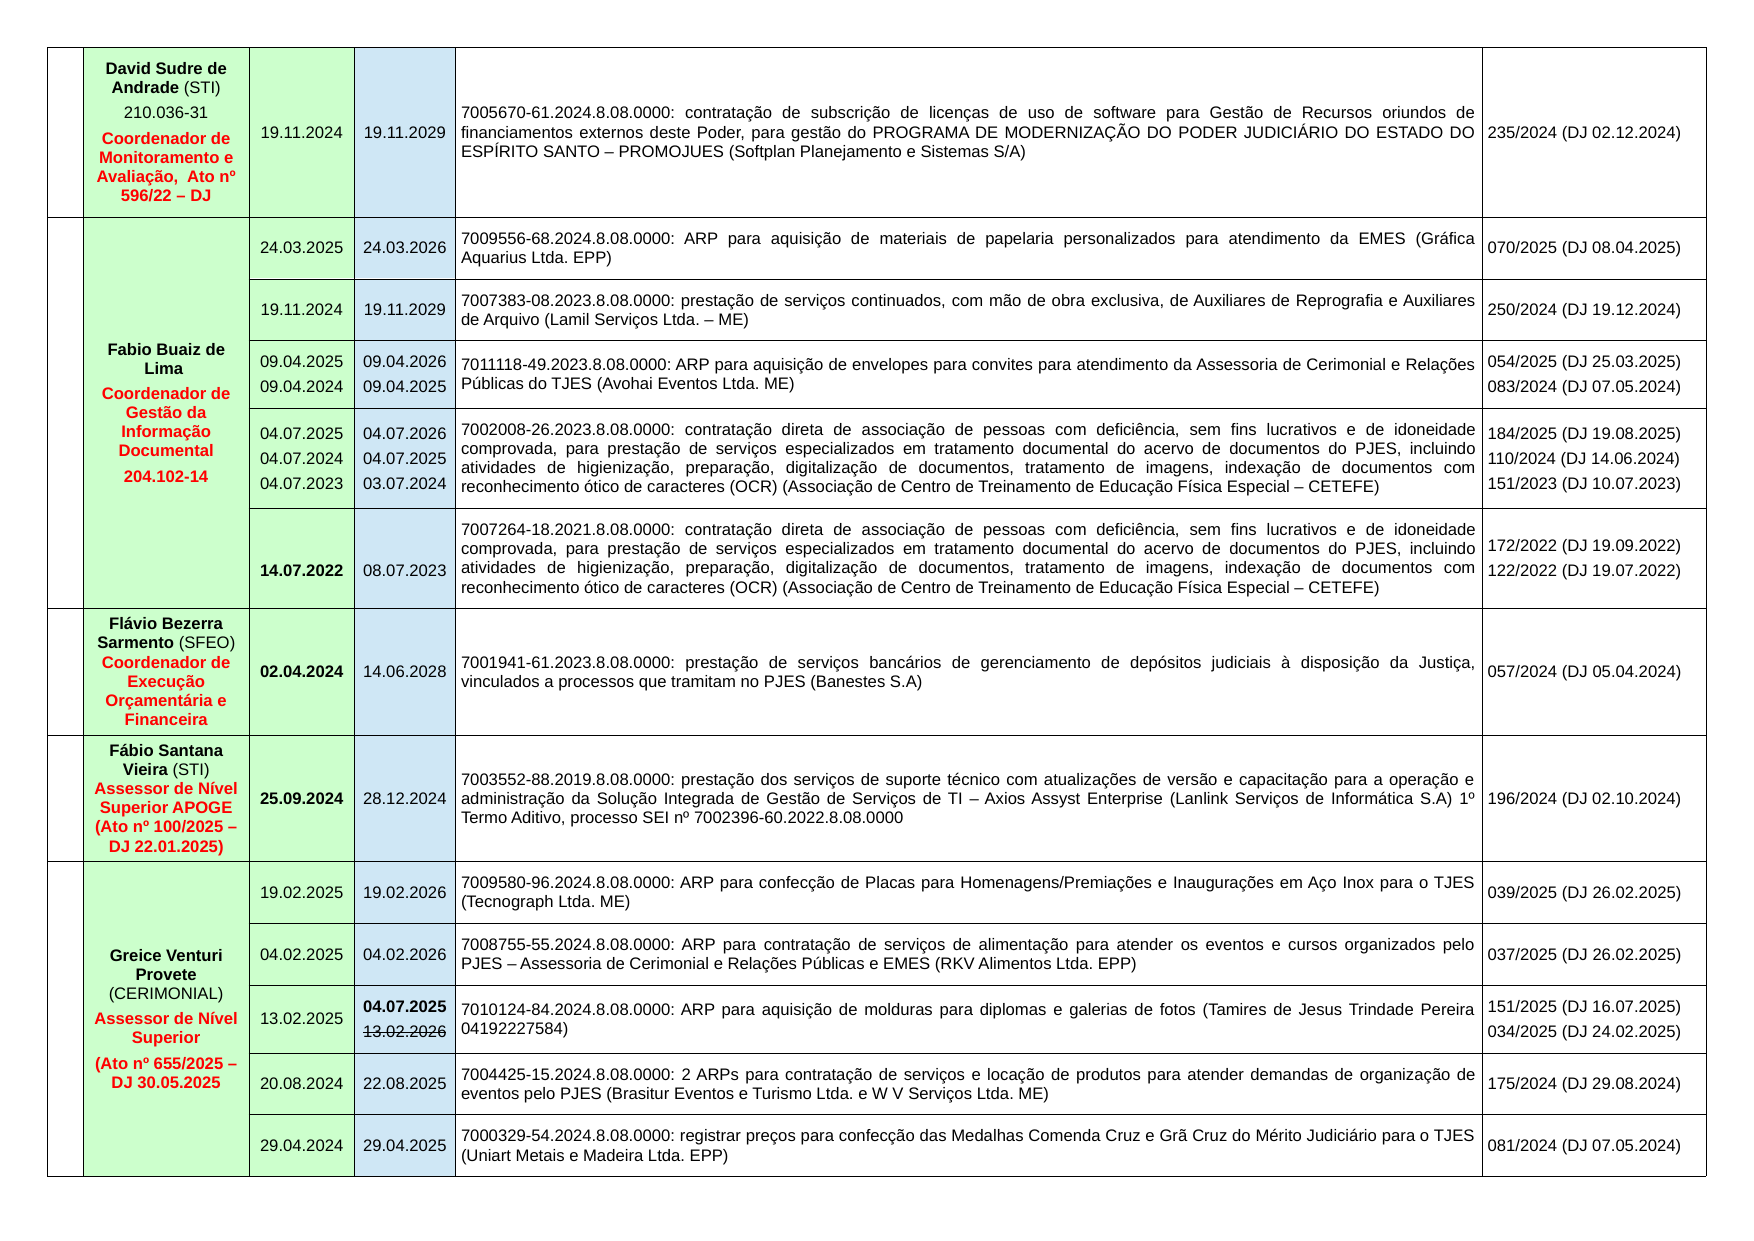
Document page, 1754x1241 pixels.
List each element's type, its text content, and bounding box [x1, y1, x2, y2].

table_cell 09.04.2026 09.04.2025 [355, 341, 455, 408]
table_cell 25.09.2024 [250, 736, 354, 861]
table_cell 09.04.2025 09.04.2024 [250, 341, 354, 408]
table_cell 19.11.2029 [355, 280, 455, 340]
table_cell David Sudre de Andrade (STI) 210.036-31 Coordenador de Monitoramento e Avaliação, Ato nº 596/22 – DJ [84, 48, 249, 217]
table_cell 7007264-18.2021.8.08.0000: contratação direta de associação de pessoas com deficiência, sem fins lucrativos e de idoneidade comprovada, para prestação de serviços especializados em tratamento documental do acervo de documentos do PJES, incluindo atividades de higienização, preparação, digitalização de documentos, tratamento de imagens, indexação de documentos com reconhecimento ótico de caracteres (OCR) (Associação de Centro de Treinamento de Educação Física Especial – CETEFE) [456, 509, 1482, 608]
table_cell 19.02.2025 [250, 862, 354, 923]
table_cell 24.03.2025 [250, 218, 354, 278]
table_cell 29.04.2025 [355, 1115, 455, 1176]
table_cell 19.11.2024 [250, 280, 354, 340]
table_cell 14.07.2022 [250, 509, 354, 608]
table_cell [48, 218, 83, 608]
table_cell 151/2025 (DJ 16.07.2025) 034/2025 (DJ 24.02.2025) [1483, 986, 1706, 1053]
table_cell 04.02.2026 [355, 924, 455, 985]
table_cell 04.02.2025 [250, 924, 354, 985]
table_cell 7003552-88.2019.8.08.0000: prestação dos serviços de suporte técnico com atualizações de versão e capacitação para a operação e administração da Solução Integrada de Gestão de Serviços de TI – Axios Assyst Enterprise (Lanlink Serviços de Informática S.A) 1º Termo Aditivo, processo SEI nº 7002396-60.2022.8.08.0000 [456, 736, 1482, 861]
table_cell 250/2024 (DJ 19.12.2024) [1483, 280, 1706, 340]
table_cell 054/2025 (DJ 25.03.2025) 083/2024 (DJ 07.05.2024) [1483, 341, 1706, 408]
table_cell 172/2022 (DJ 19.09.2022) 122/2022 (DJ 19.07.2022) [1483, 509, 1706, 608]
table_cell 19.11.2029 [355, 48, 455, 217]
table_cell 184/2025 (DJ 19.08.2025) 110/2024 (DJ 14.06.2024) 151/2023 (DJ 10.07.2023) [1483, 409, 1706, 508]
table_cell 28.12.2024 [355, 736, 455, 861]
table_cell 02.04.2024 [250, 609, 354, 735]
table_cell 7000329-54.2024.8.08.0000: registrar preços para confecção das Medalhas Comenda Cruz e Grã Cruz do Mérito Judiciário para o TJES (Uniart Metais e Madeira Ltda. EPP) [456, 1115, 1482, 1176]
table_cell 24.03.2026 [355, 218, 455, 278]
table_cell [48, 609, 83, 735]
table_cell [48, 862, 83, 1176]
table_cell 13.02.2025 [250, 986, 354, 1053]
table_cell 04.07.2025 04.07.2024 04.07.2023 [250, 409, 354, 508]
table_cell 04.07.2026 04.07.2025 03.07.2024 [355, 409, 455, 508]
table_cell 20.08.2024 [250, 1054, 354, 1114]
table_cell [48, 48, 83, 217]
table_cell Fabio Buaiz de Lima Coordenador de Gestão da Informação Documental 204.102-14 [84, 218, 249, 608]
table_cell 196/2024 (DJ 02.10.2024) [1483, 736, 1706, 861]
table_cell Greice Venturi Provete (CERIMONIAL) Assessor de Nível Superior (Ato nº 655/2025 – DJ 30.05.2025 [84, 862, 249, 1176]
table_cell 057/2024 (DJ 05.04.2024) [1483, 609, 1706, 735]
table_cell 7009580-96.2024.8.08.0000: ARP para confecção de Placas para Homenagens/Premiações e Inaugurações em Aço Inox para o TJES (Tecnograph Ltda. ME) [456, 862, 1482, 923]
table_cell 7011118-49.2023.8.08.0000: ARP para aquisição de envelopes para convites para atendimento da Assessoria de Cerimonial e Relações Públicas do TJES (Avohai Eventos Ltda. ME) [456, 341, 1482, 408]
table_cell 070/2025 (DJ 08.04.2025) [1483, 218, 1706, 278]
table_cell 14.06.2028 [355, 609, 455, 735]
table_cell 29.04.2024 [250, 1115, 354, 1176]
table_cell 7002008-26.2023.8.08.0000: contratação direta de associação de pessoas com deficiência, sem fins lucrativos e de idoneidade comprovada, para prestação de serviços especializados em tratamento documental do acervo de documentos do PJES, incluindo atividades de higienização, preparação, digitalização de documentos, tratamento de imagens, indexação de documentos com reconhecimento ótico de caracteres (OCR) (Associação de Centro de Treinamento de Educação Física Especial – CETEFE) [456, 409, 1482, 508]
table_cell Fábio Santana Vieira (STI) Assessor de Nível Superior APOGE (Ato nº 100/2025 – DJ 22.01.2025) [84, 736, 249, 861]
table_cell 235/2024 (DJ 02.12.2024) [1483, 48, 1706, 217]
table_cell 7009556-68.2024.8.08.0000: ARP para aquisição de materiais de papelaria personalizados para atendimento da EMES (Gráfica Aquarius Ltda. EPP) [456, 218, 1482, 278]
table_cell 7004425-15.2024.8.08.0000: 2 ARPs para contratação de serviços e locação de produtos para atender demandas de organização de eventos pelo PJES (Brasitur Eventos e Turismo Ltda. e W V Serviços Ltda. ME) [456, 1054, 1482, 1114]
table_cell [48, 736, 83, 861]
table_cell 7007383-08.2023.8.08.0000: prestação de serviços continuados, com mão de obra exclusiva, de Auxiliares de Reprografia e Auxiliares de Arquivo (Lamil Serviços Ltda. – ME) [456, 280, 1482, 340]
table_cell 037/2025 (DJ 26.02.2025) [1483, 924, 1706, 985]
table_cell 7005670-61.2024.8.08.0000: contratação de subscrição de licenças de uso de software para Gestão de Recursos oriundos de financiamentos externos deste Poder, para gestão do PROGRAMA DE MODERNIZAÇÃO DO PODER JUDICIÁRIO DO ESTADO DO ESPÍRITO SANTO – PROMOJUES (Softplan Planejamento e Sistemas S/A) [456, 48, 1482, 217]
table_cell 08.07.2023 [355, 509, 455, 608]
table_cell 19.02.2026 [355, 862, 455, 923]
table_cell 19.11.2024 [250, 48, 354, 217]
table_cell 081/2024 (DJ 07.05.2024) [1483, 1115, 1706, 1176]
table_cell Flávio Bezerra Sarmento (SFEO) Coordenador de Execução Orçamentária e Financeira [84, 609, 249, 735]
table_cell 039/2025 (DJ 26.02.2025) [1483, 862, 1706, 923]
table_cell 7001941-61.2023.8.08.0000: prestação de serviços bancários de gerenciamento de depósitos judiciais à disposição da Justiça, vinculados a processos que tramitam no PJES (Banestes S.A) [456, 609, 1482, 735]
table_cell 7008755-55.2024.8.08.0000: ARP para contratação de serviços de alimentação para atender os eventos e cursos organizados pelo PJES – Assessoria de Cerimonial e Relações Públicas e EMES (RKV Alimentos Ltda. EPP) [456, 924, 1482, 985]
table_cell 22.08.2025 [355, 1054, 455, 1114]
table_cell 04.07.2025 13.02.2026 [355, 986, 455, 1053]
table_cell 7010124-84.2024.8.08.0000: ARP para aquisição de molduras para diplomas e galerias de fotos (Tamires de Jesus Trindade Pereira 04192227584) [456, 986, 1482, 1053]
table_cell 175/2024 (DJ 29.08.2024) [1483, 1054, 1706, 1114]
